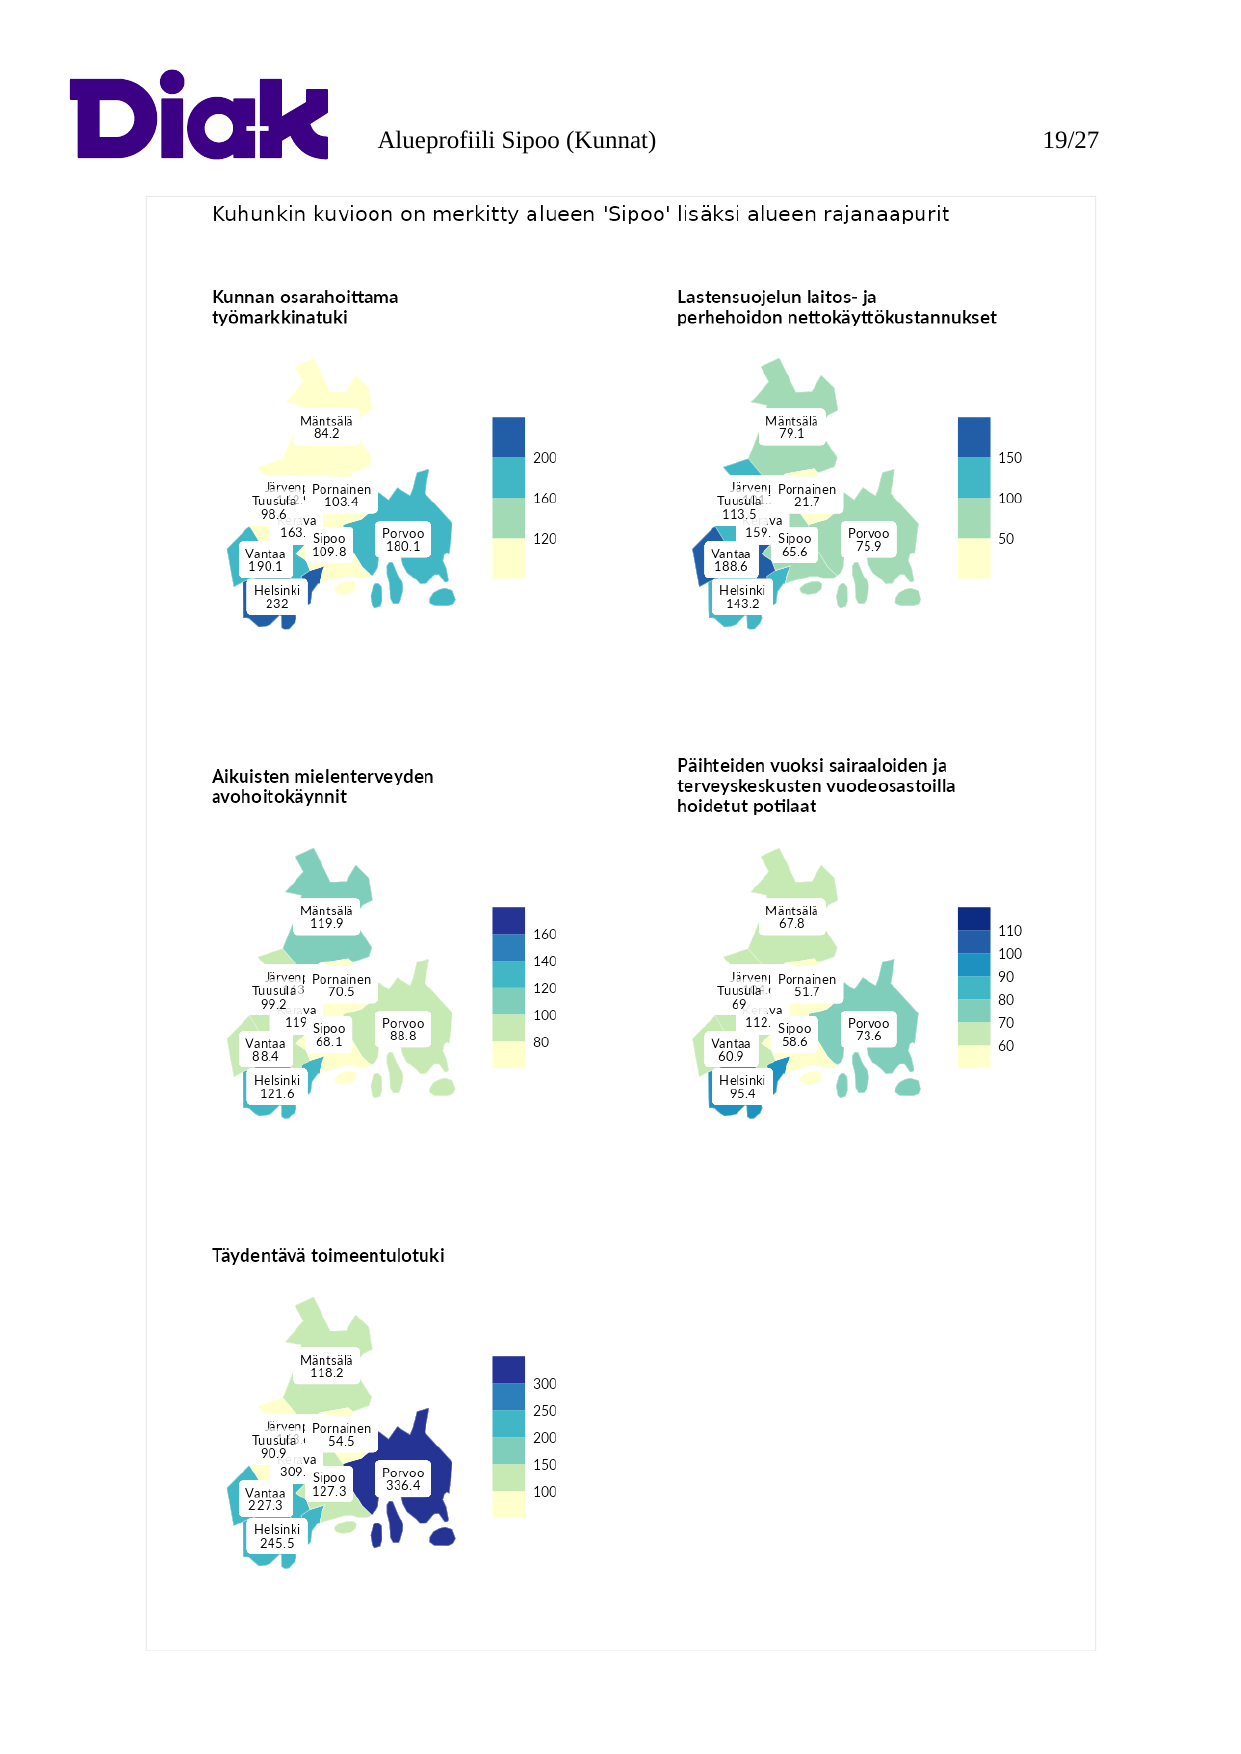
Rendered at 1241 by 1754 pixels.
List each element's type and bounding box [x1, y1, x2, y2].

picture [61, 196, 1179, 1651]
